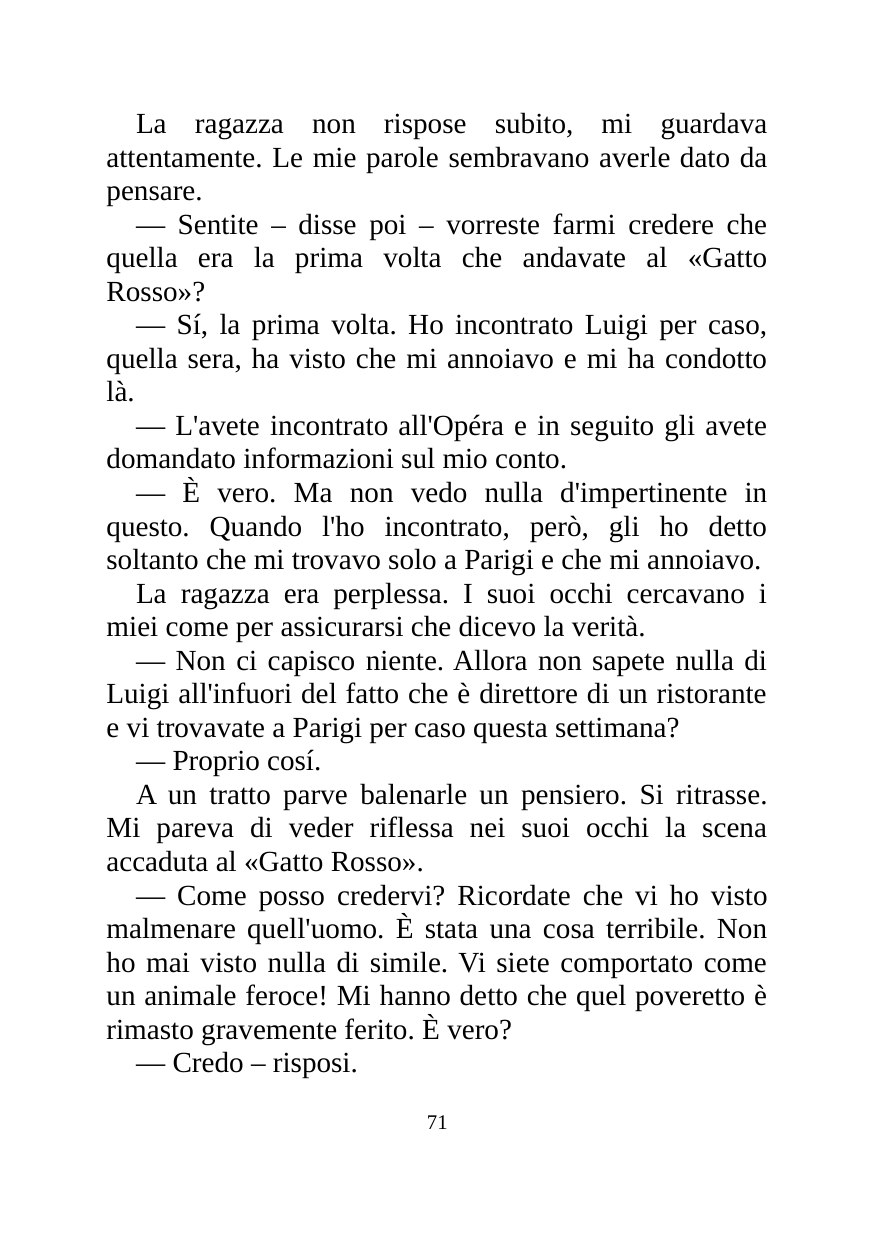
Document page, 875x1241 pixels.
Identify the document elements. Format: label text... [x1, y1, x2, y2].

text — È vero. Ma non vedo nulla d'impertinente in questo. Quando l'ho incontrato, però, gli ho detto soltanto che mi trovavo solo a Parigi e che mi annoiavo. [106, 475, 768, 576]
text La ragazza era perplessa. I suoi occhi cercavano i miei come per assicurarsi che dicevo la verità. [106, 576, 768, 643]
text — Credo – risposi. [106, 1045, 768, 1079]
text — Come posso credervi? Ricordate che vi ho visto malmenare quell'uomo. È stata una cosa terribile. Non ho mai visto nulla di simile. Vi siete comportato come un animale feroce! Mi hanno detto che quel poveretto è rimasto gravemente ferito. È vero? [106, 878, 768, 1045]
text — Sentite – disse poi – vorreste farmi credere che quella era la prima volta che andavate al «Gatto Rosso»? [106, 207, 768, 307]
text A un tratto parve balenarle un pensiero. Si ritrasse. Mi pareva di veder riflessa nei suoi occhi la scena accaduta al «Gatto Rosso». [106, 777, 768, 878]
text — Proprio cosí. [106, 743, 768, 777]
text — Sí, la prima volta. Ho incontrato Luigi per caso, quella sera, ha visto che mi annoiavo e mi ha condotto là. [106, 307, 768, 408]
text — L'avete incontrato all'Opéra e in seguito gli avete domandato informazioni sul mio conto. [106, 408, 768, 475]
text La ragazza non rispose subito, mi guardava attentamente. Le mie parole sembravano averle dato da pensare. [106, 106, 768, 207]
text — Non ci capisco niente. Allora non sapete nulla di Luigi all'infuori del fatto che è direttore di un ristorante e vi trovavate a Parigi per caso questa settimana? [106, 643, 768, 743]
